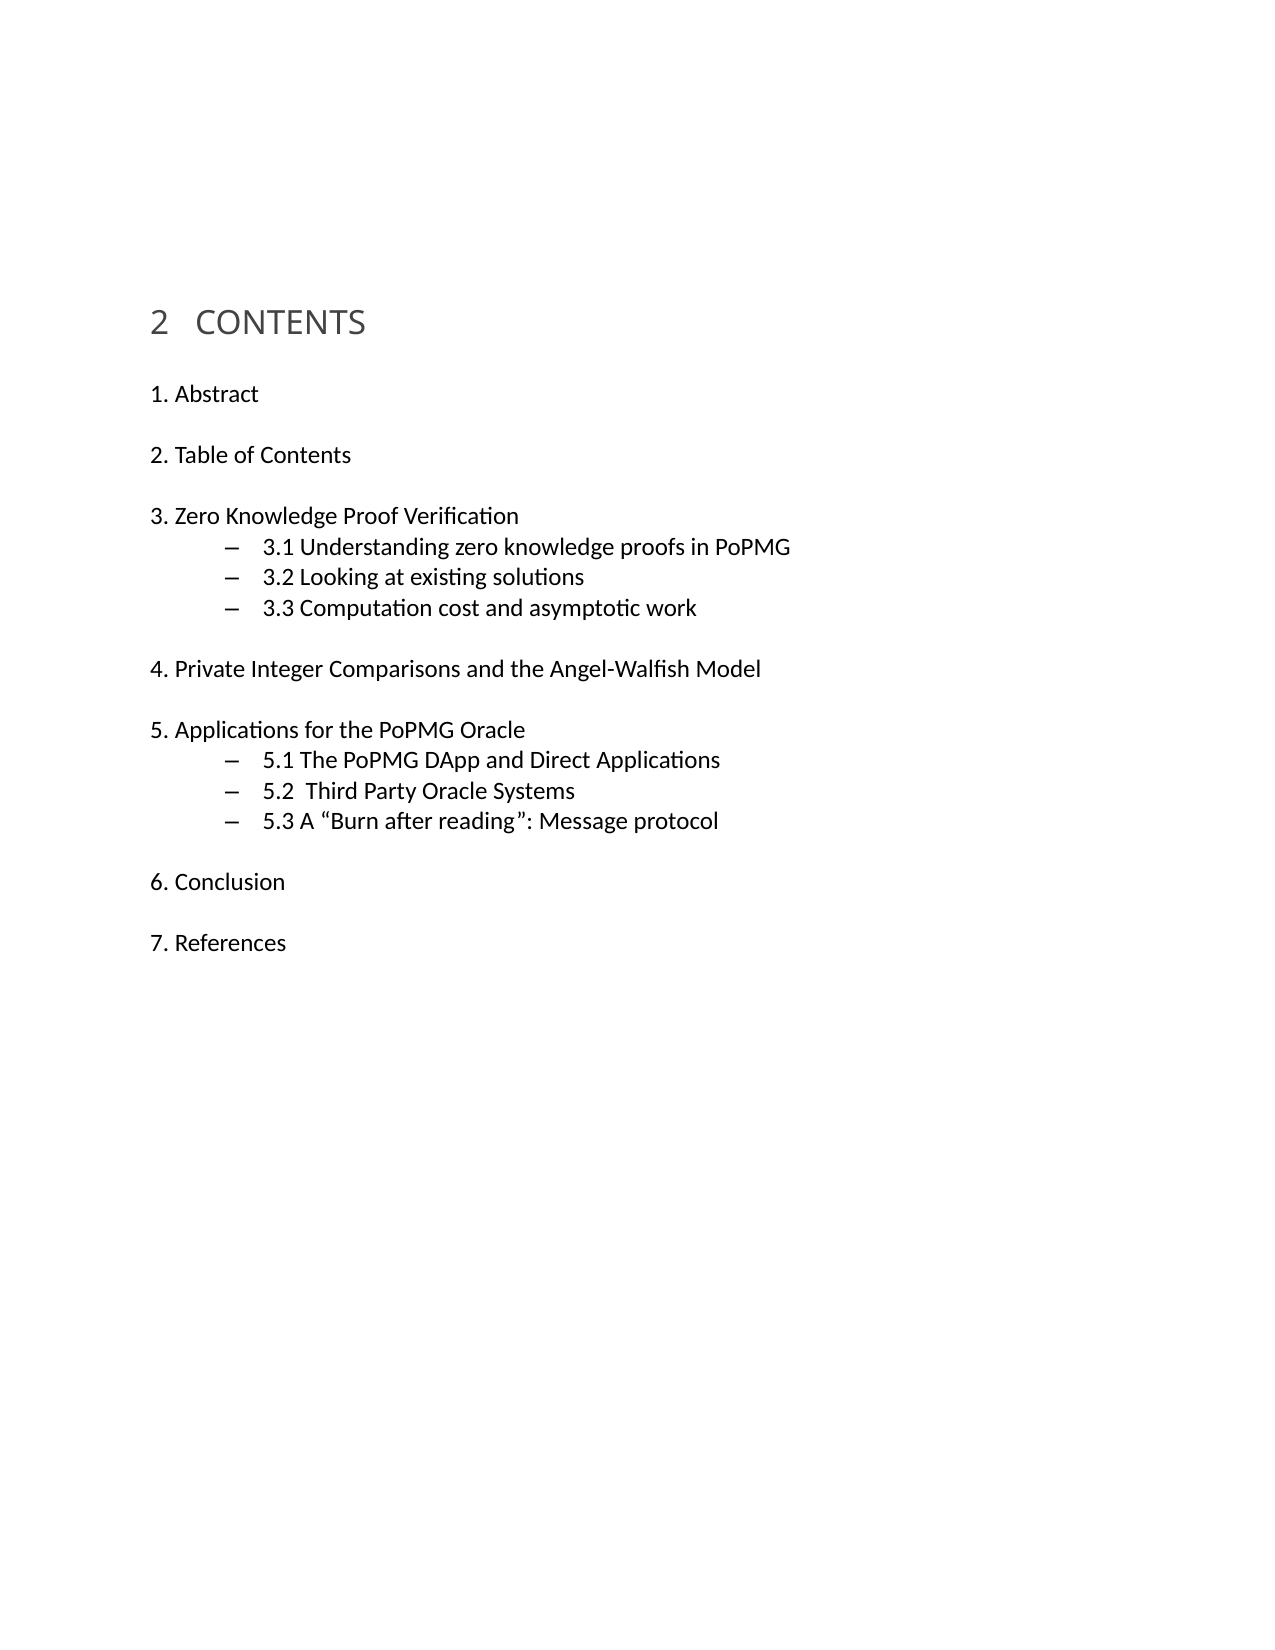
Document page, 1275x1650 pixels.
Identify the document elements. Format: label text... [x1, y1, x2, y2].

list 3.1 Understanding zero knowledge proofs in PoPMG [225, 531, 1125, 561]
list 3.2 Looking at existing solutions [225, 561, 1125, 592]
list 3.3 Computation cost and asymptotic work [225, 592, 1125, 622]
list 5.1 The PoPMG DApp and Direct Applications [225, 744, 1125, 775]
list 5.3 A “Burn after reading”: Message protocol [225, 805, 1125, 836]
text 3. Zero Knowledge Proof Verification [150, 500, 1125, 531]
text 7. References [150, 927, 1125, 958]
text 2. Table of Contents [150, 439, 1125, 470]
list 5.2 Third Party Oracle Systems [225, 775, 1125, 805]
text 4. Private Integer Comparisons and the Angel-Walfish Model [150, 653, 1125, 683]
subtitle 2 CONTENTS [150, 299, 1125, 344]
text 5. Applications for the PoPMG Oracle [150, 714, 1125, 744]
text 6. Conclusion [150, 866, 1125, 897]
text 1. Abstract [150, 378, 1125, 409]
